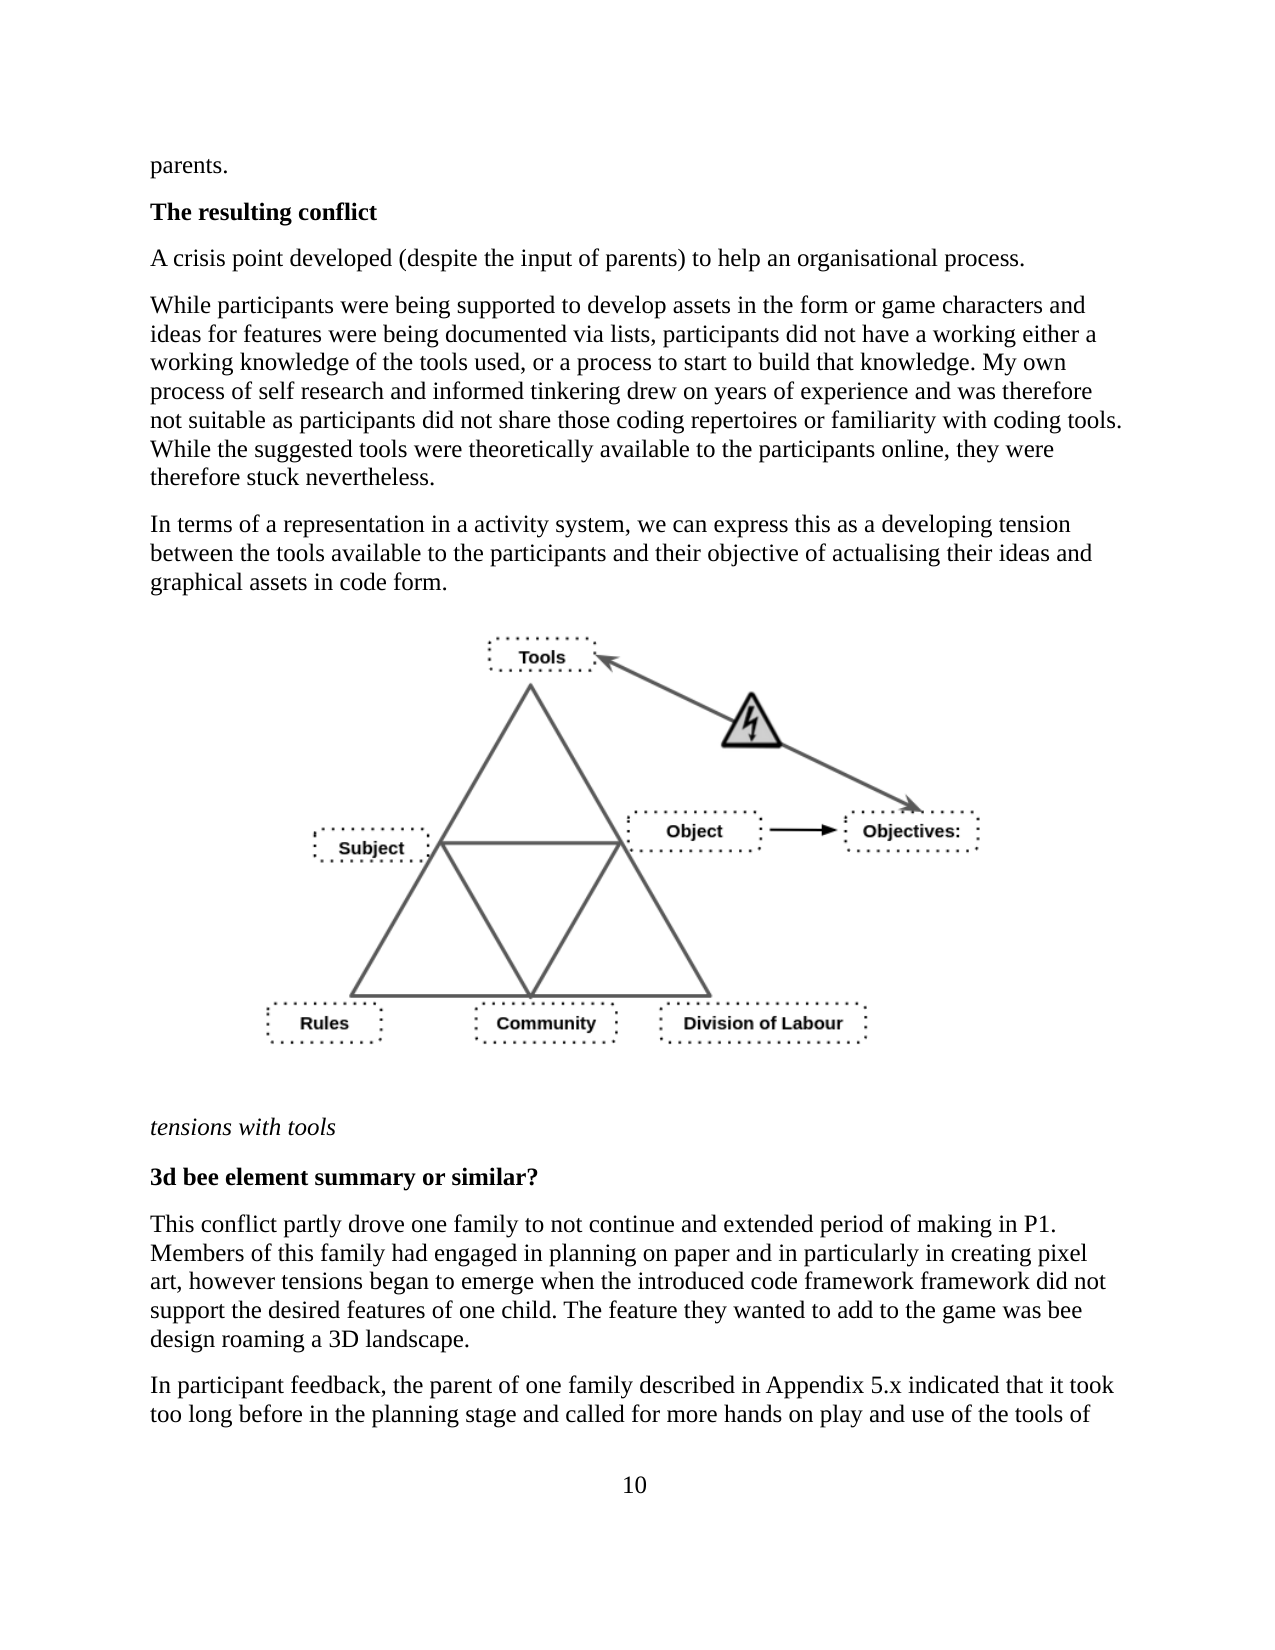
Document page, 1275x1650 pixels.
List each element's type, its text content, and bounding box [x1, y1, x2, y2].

text 3d bee element summary or similar? [150, 1162, 1125, 1191]
picture [150, 604, 1077, 1100]
text The resulting conflict [150, 197, 1125, 225]
text While participants were being supported to develop assets in the form or game characters and ideas for features were being documented via lists, participants did not have a working either a working knowledge of the tools used, or a process to start to build that knowledge. My own process of self research and informed tinkering drew on years of experience and was therefore not suitable as participants did not share those coding repertoires or familiarity with coding tools. While the suggested tools were theoretically available to the participants online, they were therefore stuck nevertheless. [150, 290, 1125, 491]
text In terms of a representation in a activity system, we can express this as a developing tension between the tools available to the participants and their objective of actualising their ideas and graphical assets in code form. [150, 509, 1125, 595]
text In participant feedback, the parent of one family described in Appendix 5.x indicated that it took too long before in the planning stage and called for more hands on play and use of the tools of [150, 1371, 1125, 1428]
text A crisis point developed (despite the input of parents) to help an organisational process. [150, 243, 1125, 272]
text This conflict partly drove one family to not continue and extended period of making in P1. Members of this family had engaged in planning on paper and in particularly in creating pixel art, however tensions began to emerge when the introduced code framework framework did not support the desired features of one child. The feature they wanted to add to the game was bee design roaming a 3D landscape. [150, 1209, 1125, 1353]
text tensions with tools [150, 1112, 1125, 1141]
text parents. [150, 150, 1125, 179]
